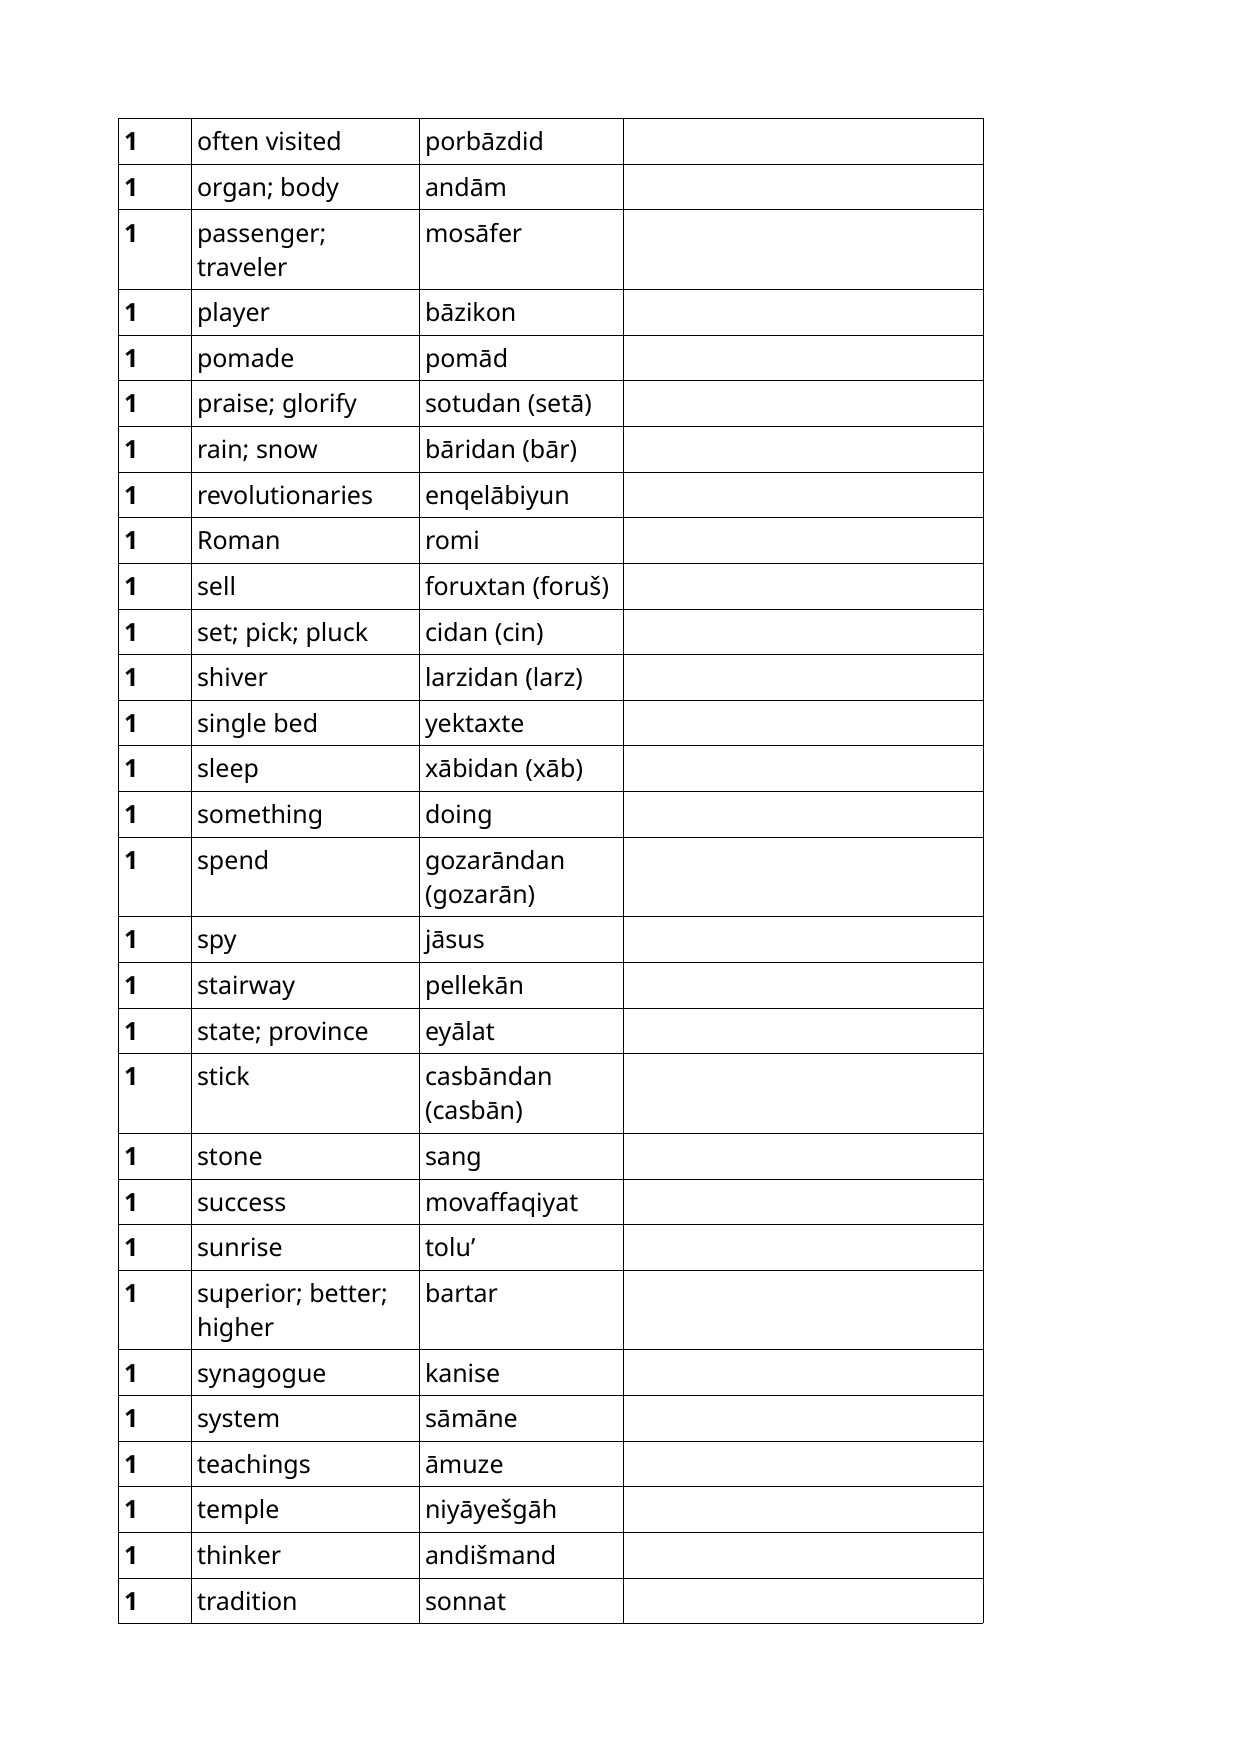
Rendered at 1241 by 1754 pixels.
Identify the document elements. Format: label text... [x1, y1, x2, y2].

table_cell [624, 1054, 983, 1133]
table_cell 1 [119, 1009, 191, 1053]
table_cell [624, 1533, 983, 1577]
table_cell gozarāndan (gozarān) [420, 838, 623, 916]
table_cell niyāyešgāh [420, 1487, 623, 1532]
table_cell [624, 1396, 983, 1441]
table_cell yektaxte [420, 701, 623, 745]
table_cell praise; glorify [192, 381, 419, 426]
table_cell [624, 1134, 983, 1178]
table_cell 1 [119, 655, 191, 700]
table_cell 1 [119, 1134, 191, 1178]
table_cell [624, 210, 983, 289]
table_cell set; pick; pluck [192, 610, 419, 654]
table_cell 1 [119, 165, 191, 209]
table_cell thinker [192, 1533, 419, 1577]
table_cell 1 [119, 746, 191, 791]
table_cell doing [420, 792, 623, 837]
table_cell single bed [192, 701, 419, 745]
table_cell jāsus [420, 917, 623, 962]
table_cell xābidan (xāb) [420, 746, 623, 791]
table_cell [624, 518, 983, 563]
table_cell 1 [119, 1225, 191, 1270]
table_cell passenger; traveler [192, 210, 419, 289]
table_cell 1 [119, 119, 191, 164]
table_cell 1 [119, 792, 191, 837]
table_cell [624, 1442, 983, 1486]
table_cell stick [192, 1054, 419, 1133]
table_cell superior; better; higher [192, 1271, 419, 1349]
table_cell larzidan (larz) [420, 655, 623, 700]
table_cell synagogue [192, 1350, 419, 1395]
table_cell 1 [119, 917, 191, 962]
table_cell [624, 1225, 983, 1270]
table_cell kanise [420, 1350, 623, 1395]
table_cell [624, 119, 983, 164]
table_cell [624, 290, 983, 335]
table_cell revolutionaries [192, 473, 419, 517]
table_cell mosāfer [420, 210, 623, 289]
table_cell tradition [192, 1579, 419, 1623]
table_cell sonnat [420, 1579, 623, 1623]
table_cell [624, 381, 983, 426]
table_cell 1 [119, 290, 191, 335]
table_cell cidan (cin) [420, 610, 623, 654]
table_cell pomād [420, 336, 623, 380]
table_cell 1 [119, 210, 191, 289]
table_cell rain; snow [192, 427, 419, 472]
table_cell casbāndan (casbān) [420, 1054, 623, 1133]
table_cell [624, 610, 983, 654]
table_cell stairway [192, 963, 419, 1007]
table_cell 1 [119, 1350, 191, 1395]
table_cell 1 [119, 838, 191, 916]
table_cell 1 [119, 1054, 191, 1133]
table_cell 1 [119, 381, 191, 426]
table_cell [624, 473, 983, 517]
table_cell sāmāne [420, 1396, 623, 1441]
table_cell [624, 165, 983, 209]
table_cell 1 [119, 336, 191, 380]
table_cell system [192, 1396, 419, 1441]
table_cell 1 [119, 1579, 191, 1623]
table_cell andām [420, 165, 623, 209]
table_cell [624, 746, 983, 791]
table_cell movaffaqiyat [420, 1180, 623, 1224]
table_cell sell [192, 564, 419, 608]
table_cell pellekān [420, 963, 623, 1007]
table_cell 1 [119, 1487, 191, 1532]
table_cell something [192, 792, 419, 837]
table_cell [624, 1487, 983, 1532]
table_cell [624, 336, 983, 380]
table_cell often visited [192, 119, 419, 164]
table_cell [624, 1271, 983, 1349]
table_cell 1 [119, 473, 191, 517]
table_cell [624, 917, 983, 962]
table_cell 1 [119, 1396, 191, 1441]
table_cell [624, 963, 983, 1007]
table_cell shiver [192, 655, 419, 700]
table_cell bāzikon [420, 290, 623, 335]
table_cell success [192, 1180, 419, 1224]
table_cell foruxtan (foruš) [420, 564, 623, 608]
table_cell eyālat [420, 1009, 623, 1053]
table_cell [624, 701, 983, 745]
table_cell [624, 792, 983, 837]
table_cell pomade [192, 336, 419, 380]
table_cell Roman [192, 518, 419, 563]
table_cell 1 [119, 1442, 191, 1486]
table_cell [624, 1350, 983, 1395]
table_cell 1 [119, 518, 191, 563]
table_cell 1 [119, 963, 191, 1007]
table_cell porbāzdid [420, 119, 623, 164]
table_cell [624, 1009, 983, 1053]
table_cell state; province [192, 1009, 419, 1053]
table_cell bartar [420, 1271, 623, 1349]
table_cell [624, 564, 983, 608]
table_cell spy [192, 917, 419, 962]
table_cell tolu’ [420, 1225, 623, 1270]
table_cell andišmand [420, 1533, 623, 1577]
table_cell [624, 838, 983, 916]
table_cell 1 [119, 1533, 191, 1577]
table_cell 1 [119, 1271, 191, 1349]
table_cell sotudan (setā) [420, 381, 623, 426]
table_cell 1 [119, 564, 191, 608]
table_cell 1 [119, 427, 191, 472]
table_cell bāridan (bār) [420, 427, 623, 472]
table_cell 1 [119, 1180, 191, 1224]
table_cell [624, 1180, 983, 1224]
table_cell organ; body [192, 165, 419, 209]
table_cell temple [192, 1487, 419, 1532]
table_cell enqelābiyun [420, 473, 623, 517]
table_cell sunrise [192, 1225, 419, 1270]
table_cell [624, 655, 983, 700]
table_cell āmuze [420, 1442, 623, 1486]
table_cell [624, 1579, 983, 1623]
table_cell romi [420, 518, 623, 563]
table_cell stone [192, 1134, 419, 1178]
table_cell teachings [192, 1442, 419, 1486]
table_cell [624, 427, 983, 472]
table_cell sleep [192, 746, 419, 791]
table_cell 1 [119, 610, 191, 654]
table_cell player [192, 290, 419, 335]
table_cell spend [192, 838, 419, 916]
table_cell 1 [119, 701, 191, 745]
table_cell sang [420, 1134, 623, 1178]
